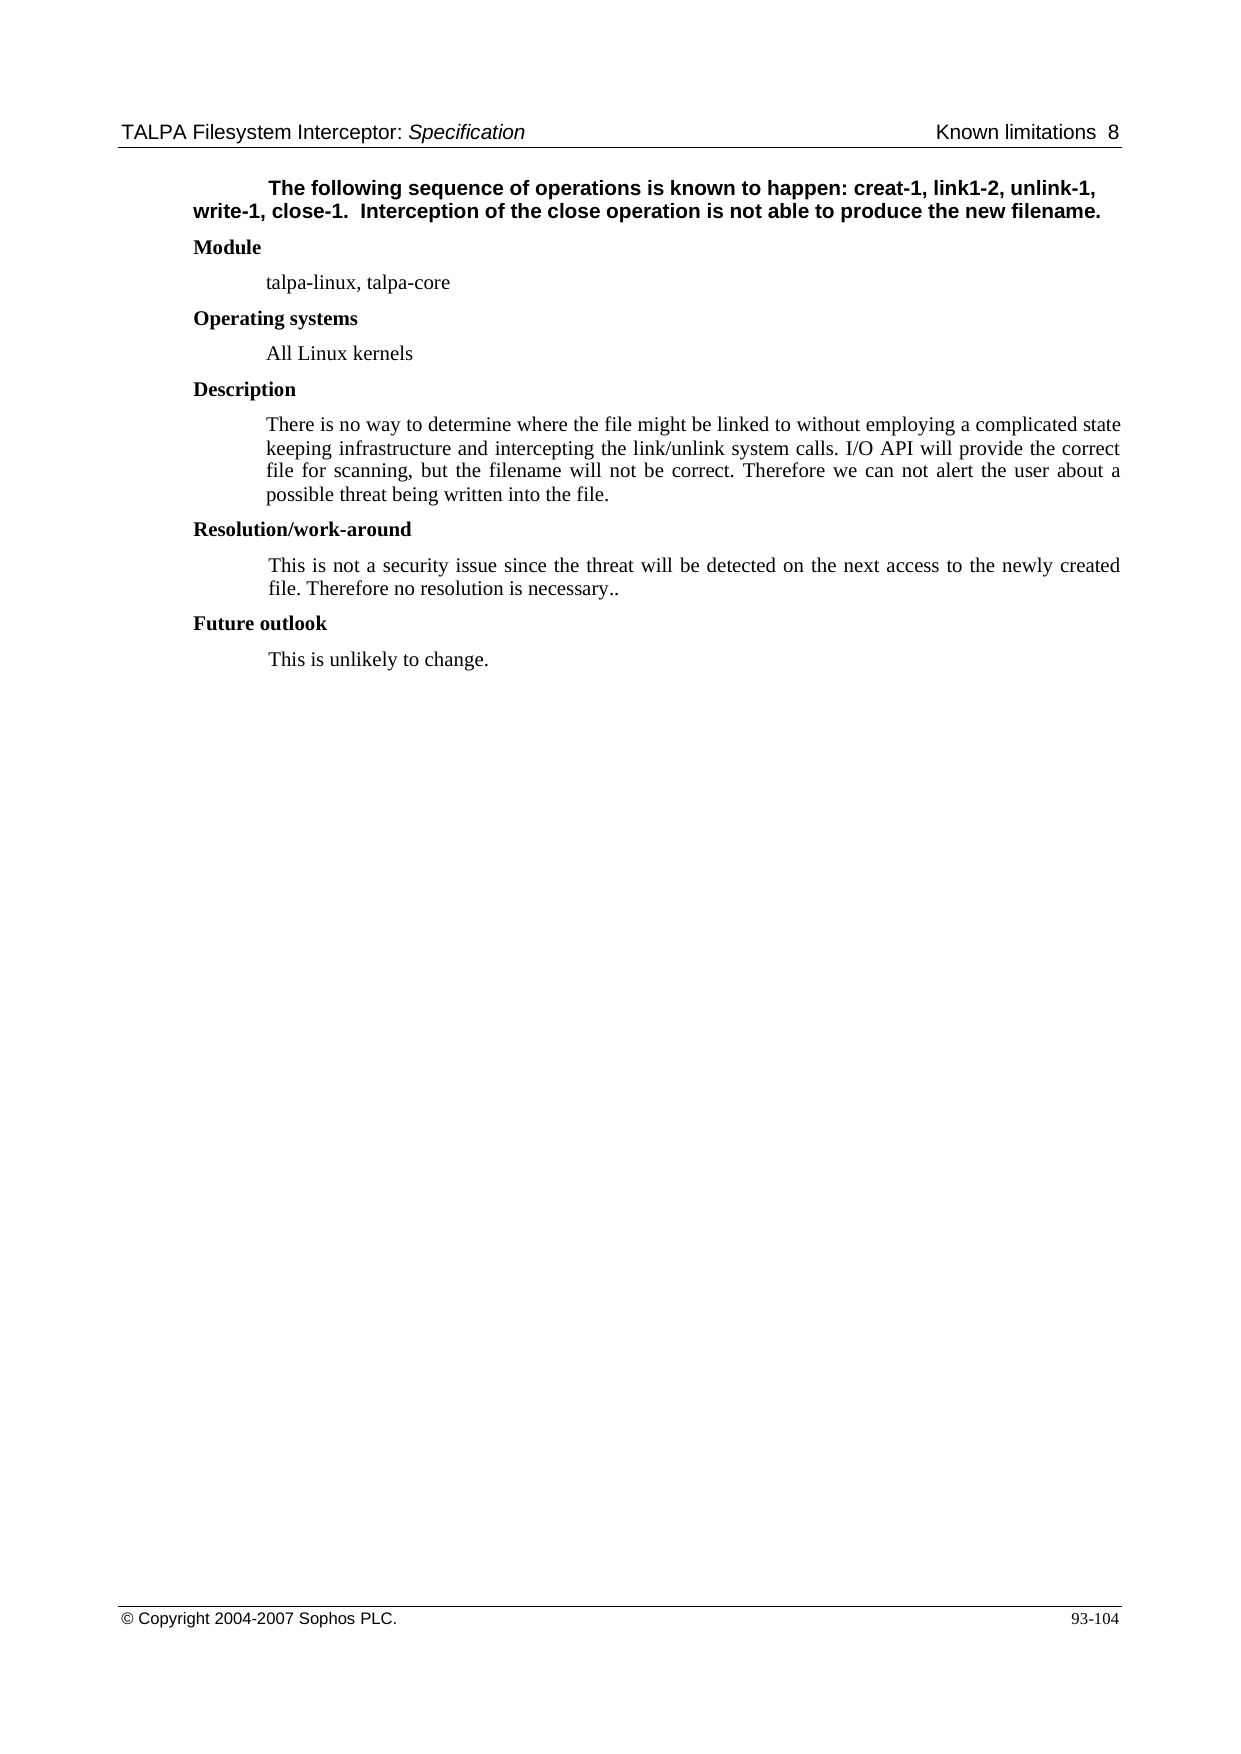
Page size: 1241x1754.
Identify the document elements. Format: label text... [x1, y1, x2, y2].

text Future outlook [193, 612, 1122, 635]
text All Linux kernels [266, 342, 1122, 365]
text This is not a security issue since the threat will be detected on the next access to the newly created file. Therefore no resolution is necessary.. [268, 553, 1122, 599]
text This is unlikely to change. [268, 647, 1122, 671]
text Operating systems [193, 307, 1122, 330]
text Description [193, 378, 1122, 401]
text There is no way to determine where the file might be linked to without employing a complicated state keeping infrastructure and intercepting the link/unlink system calls. I/O API will provide the correct file for scanning, but the filename will not be correct. Therefore we can not alert the user about a possible threat being written into the file. [266, 413, 1122, 505]
text Resolution/work-around [193, 518, 1122, 541]
text The following sequence of operations is known to happen: creat-1, link1-2, unlink-1, write-1, close-1. Interception of the close operation is not able to produce the new filename. [193, 177, 1122, 223]
text Module [193, 236, 1122, 259]
text talpa-linux, talpa-core [266, 271, 1122, 294]
